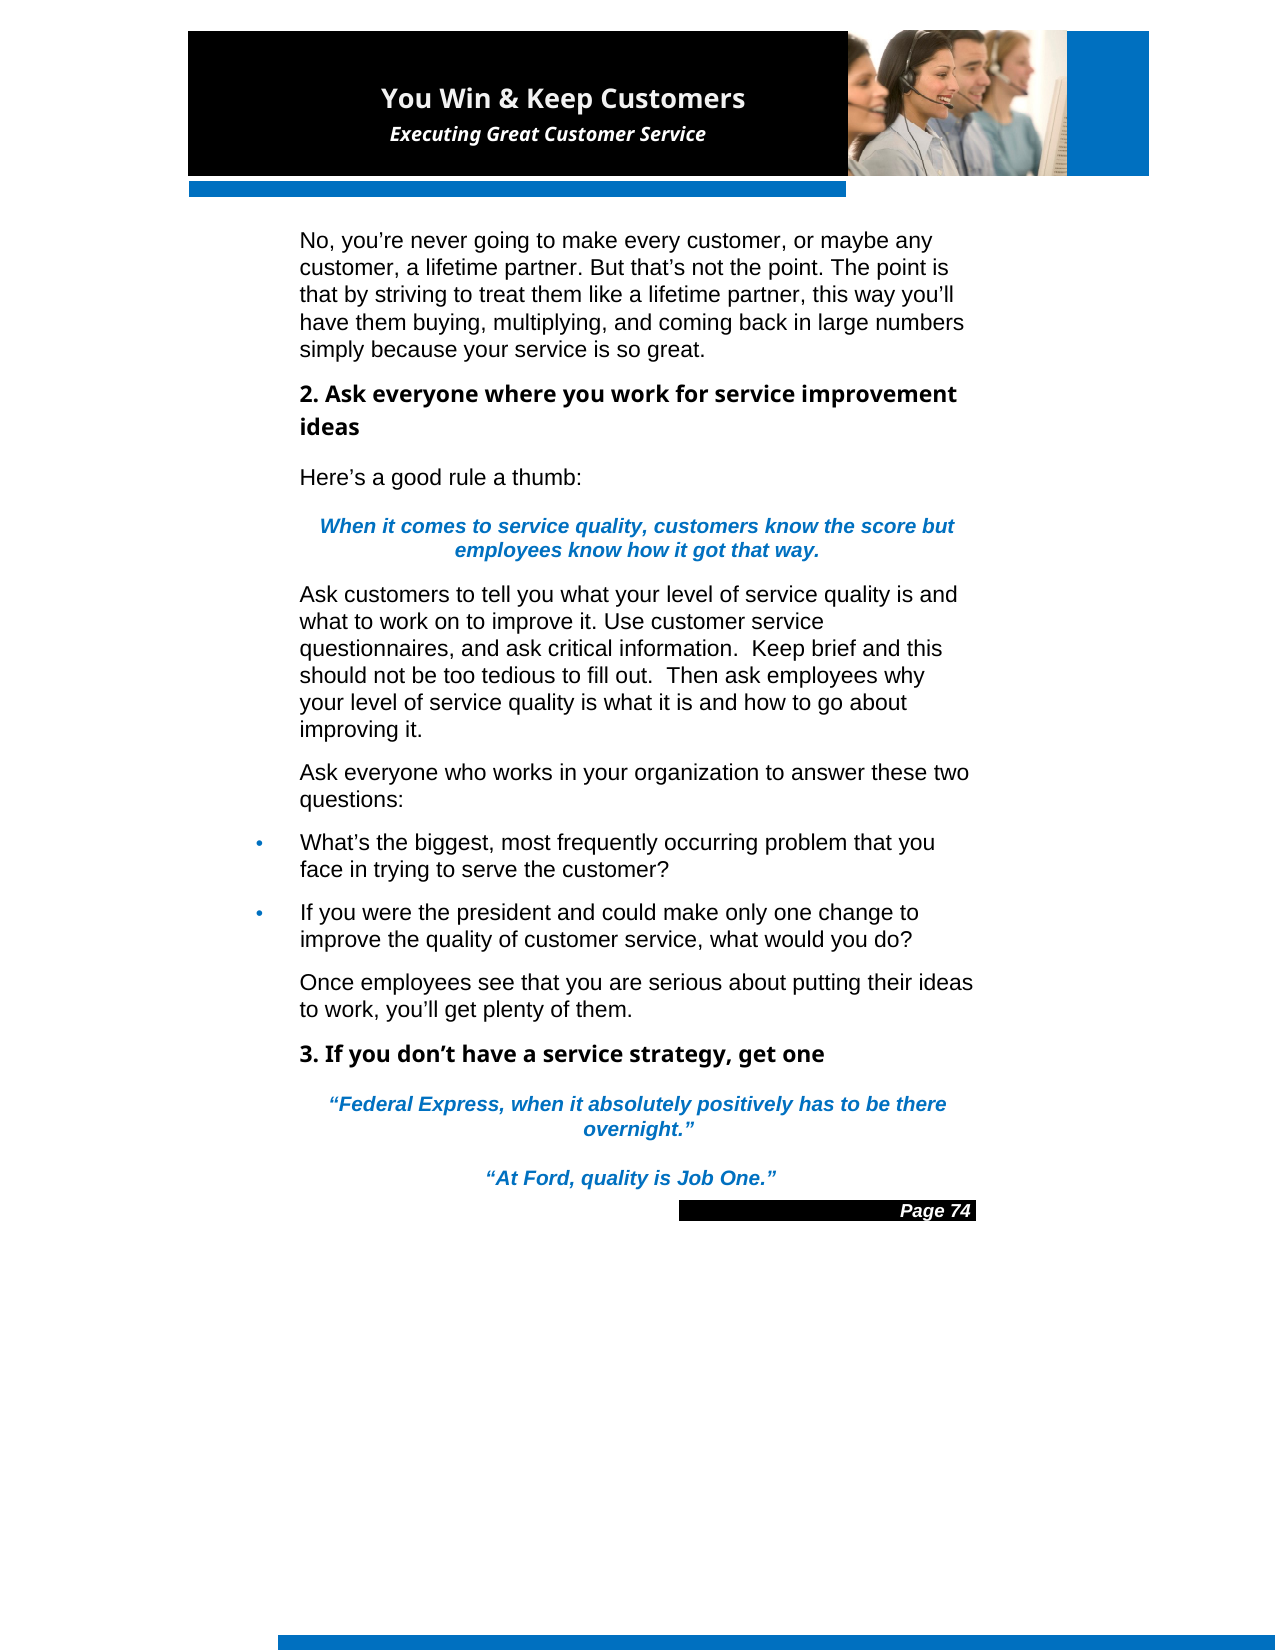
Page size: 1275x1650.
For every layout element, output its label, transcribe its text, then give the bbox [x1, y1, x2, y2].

text When it comes to service quality, customers know the score but employees know how it got that way. [319, 513, 976, 562]
subtitle 2. Ask everyone where you work for service improvement ideas [299, 378, 976, 442]
list If you were the president and could make only one change to improve the quality of customer service, what would you do? [256, 899, 975, 952]
text Ask customers to tell you what your level of service quality is and what to work on to improve it. Use customer service questionnaires, and ask critical information. Keep brief and this should not be too tedious to fill out. Then ask employees why your level of service quality is what it is and how to go about improving it. [299, 581, 975, 742]
text Here’s a good rule a thumb: [299, 464, 975, 491]
text Once employees see that you are serious about putting their ideas to work, you’ll get plenty of them. [299, 968, 975, 1022]
text Ask everyone who works in your organization to answer these two questions: [299, 759, 975, 812]
subtitle 3. If you don’t have a service strategy, get one [299, 1038, 976, 1070]
list What’s the biggest, most frequently occurring problem that you face in trying to serve the customer? [256, 829, 975, 882]
text “At Ford, quality is Job One.” [300, 1166, 975, 1190]
text “Federal Express, when it absolutely positively has to be there overnight.” [328, 1092, 976, 1141]
text No, you’re never going to make every customer, or maybe any customer, a lifetime partner. But that’s not the point. The point is that by striving to treat them like a lifetime partner, this way you’ll have them buying, multiplying, and coming back in large numbers simply because your service is so great. [299, 227, 975, 362]
